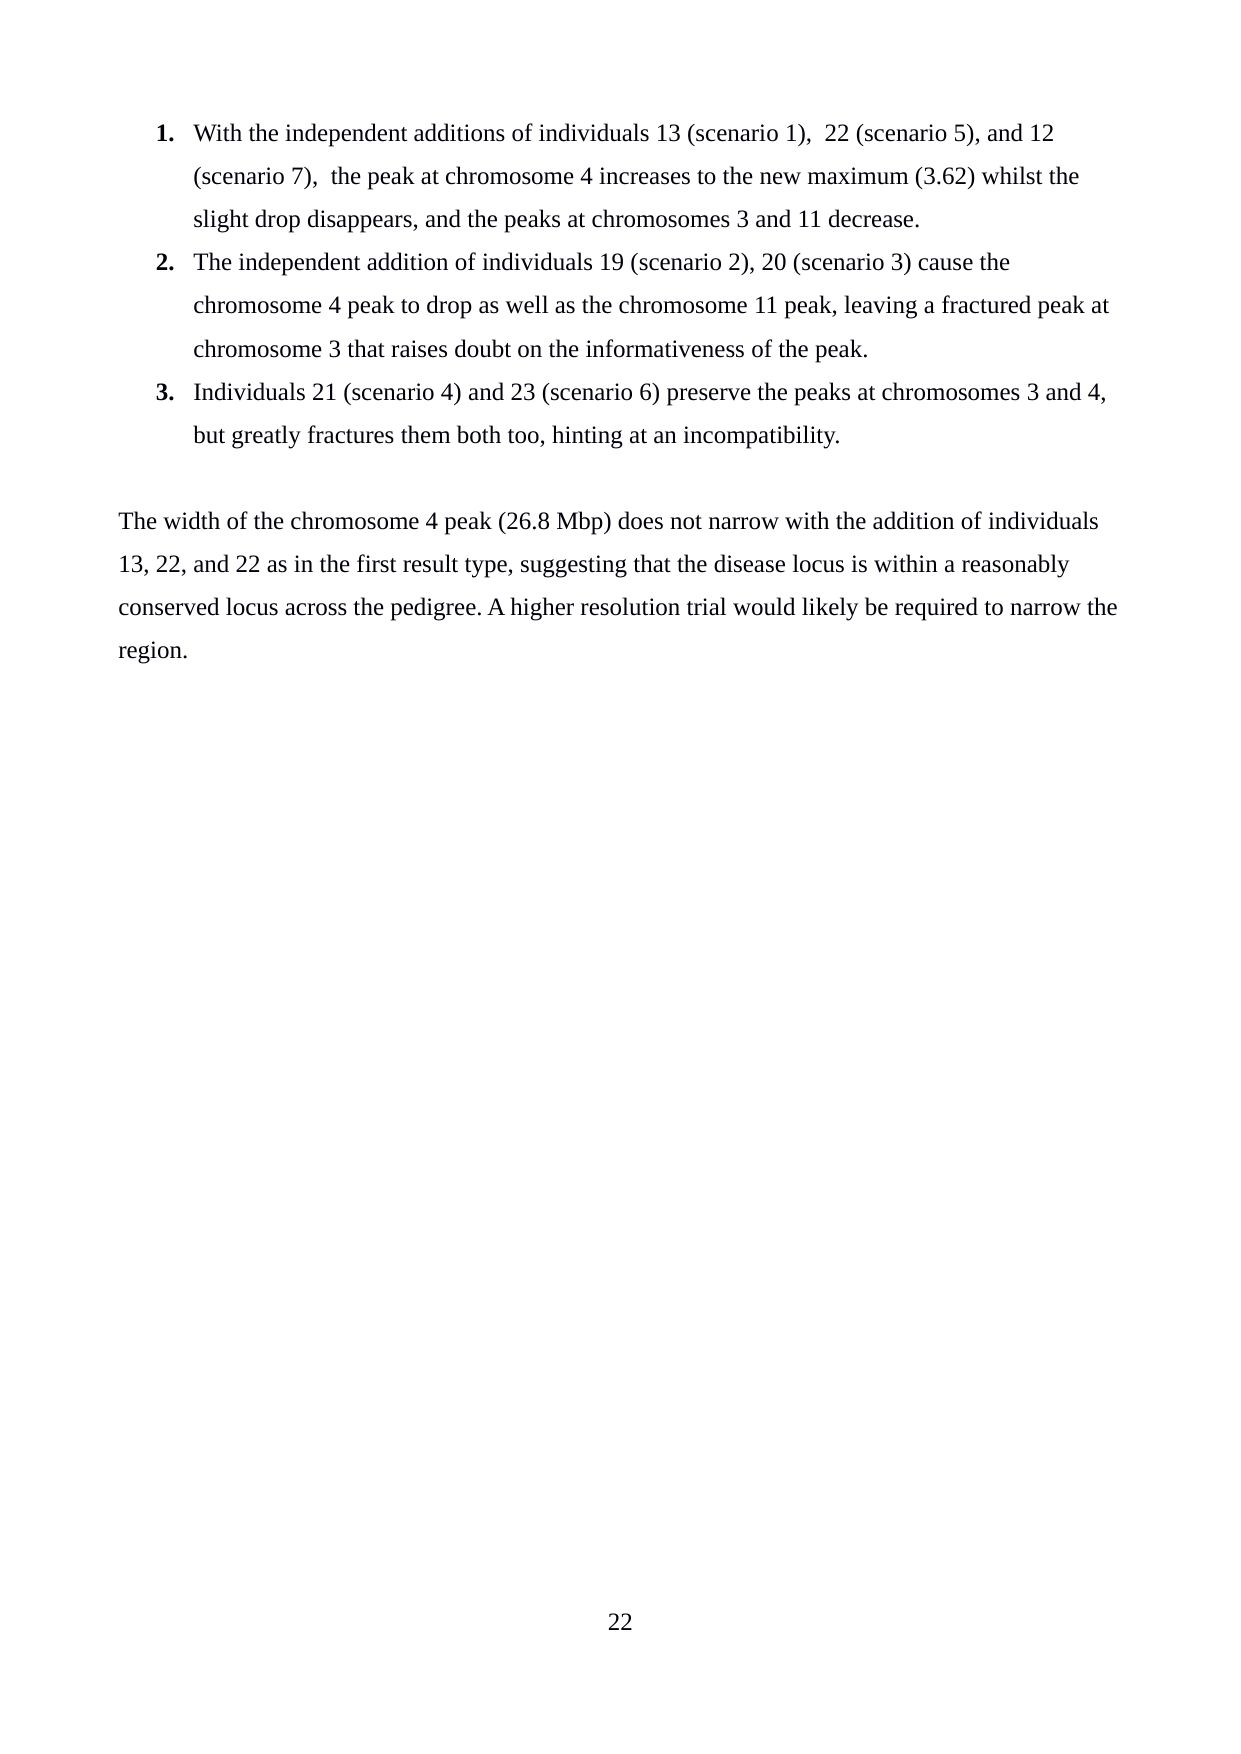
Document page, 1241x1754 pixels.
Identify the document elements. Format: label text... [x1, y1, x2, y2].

text The width of the chromosome 4 peak (26.8 Mbp) does not narrow with the addition of individuals 13, 22, and 22 as in the first result type, suggesting that the disease locus is within a reasonably conserved locus across the pedigree. A higher resolution trial would likely be required to narrow the region. [118, 506, 1122, 664]
list Individuals 21 (scenario 4) and 23 (scenario 6) preserve the peaks at chromosomes 3 and 4, but greatly fractures them both too, hinting at an incompatibility. [156, 377, 1122, 449]
list With the independent additions of individuals 13 (scenario 1), 22 (scenario 5), and 12 (scenario 7), the peak at chromosome 4 increases to the new maximum (3.62) whilst the slight drop disappears, and the peaks at chromosomes 3 and 11 decrease. [156, 118, 1122, 233]
list The independent addition of individuals 19 (scenario 2), 20 (scenario 3) cause the chromosome 4 peak to drop as well as the chromosome 11 peak, leaving a fractured peak at chromosome 3 that raises doubt on the informativeness of the peak. [156, 247, 1122, 362]
